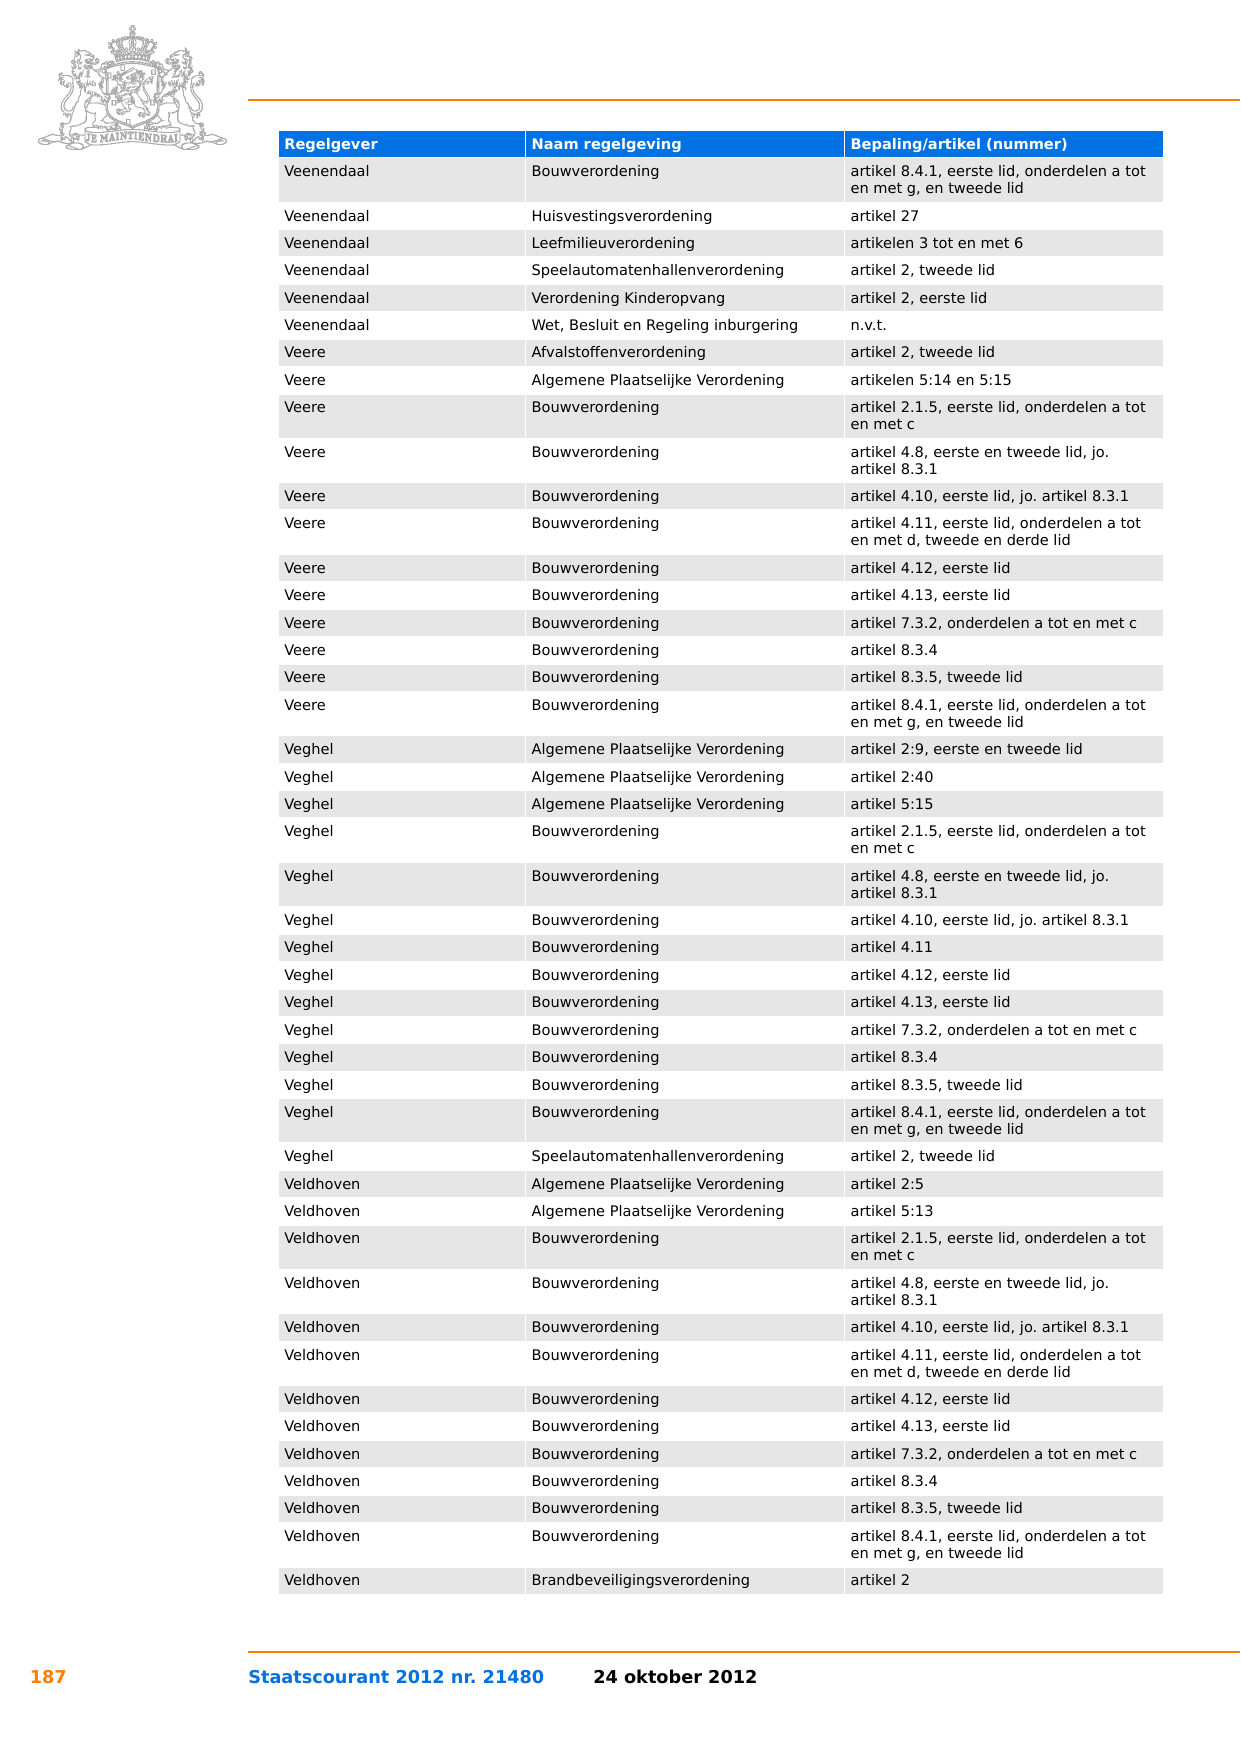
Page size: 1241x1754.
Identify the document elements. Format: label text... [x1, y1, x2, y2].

table_cell Veghel [279, 990, 525, 1016]
table_header Bepaling/artikel (nummer) [845, 131, 1163, 157]
table_cell Brandbeveiligingsverordening [526, 1568, 844, 1594]
table_header Naam regelgeving [526, 131, 844, 157]
table_cell Veere [279, 395, 525, 438]
table_cell Veldhoven [279, 1441, 525, 1467]
table_cell Afvalstoffenverordening [526, 340, 844, 366]
table_cell Veghel [279, 863, 525, 906]
table_cell Veldhoven [279, 1314, 525, 1341]
table_cell Veere [279, 340, 525, 366]
table_cell artikel 27 [845, 203, 1163, 229]
table_cell artikel 2:9, eerste en tweede lid [845, 736, 1163, 763]
table_cell Veere [279, 583, 525, 609]
table_cell artikel 7.3.2, onderdelen a tot en met c [845, 1441, 1163, 1467]
table_cell Veenendaal [279, 285, 525, 311]
table_cell Huisvestingsverordening [526, 203, 844, 229]
table_cell Bouwverordening [526, 1017, 844, 1043]
table_cell artikel 4.12, eerste lid [845, 1386, 1163, 1412]
table_cell Veenendaal [279, 258, 525, 284]
table_cell Bouwverordening [526, 583, 844, 609]
table_cell Leefmilieuverordening [526, 230, 844, 256]
table_cell artikel 2.1.5, eerste lid, onderdelen a tot en met c [845, 819, 1163, 862]
table_cell Bouwverordening [526, 511, 844, 554]
table_cell Veghel [279, 935, 525, 961]
table_cell Speelautomatenhallenverordening [526, 258, 844, 284]
table_cell Bouwverordening [526, 395, 844, 438]
table_cell artikel 8.3.4 [845, 1468, 1163, 1495]
table_cell Bouwverordening [526, 907, 844, 934]
table_cell Veenendaal [279, 158, 525, 202]
table_cell Veere [279, 692, 525, 735]
table_cell Bouwverordening [526, 692, 844, 735]
table_cell Bouwverordening [526, 1270, 844, 1313]
table_cell Veldhoven [279, 1171, 525, 1197]
table_cell artikel 2 [845, 1568, 1163, 1594]
table_cell artikel 4.12, eerste lid [845, 962, 1163, 988]
table_cell artikel 4.12, eerste lid [845, 555, 1163, 581]
table_cell Veere [279, 637, 525, 663]
table_cell Veenendaal [279, 312, 525, 339]
table_cell Algemene Plaatselijke Verordening [526, 1171, 844, 1197]
table_cell artikelen 3 tot en met 6 [845, 230, 1163, 256]
table_cell Speelautomatenhallenverordening [526, 1144, 844, 1170]
table_cell Veghel [279, 819, 525, 862]
table_cell Bouwverordening [526, 1044, 844, 1071]
table_cell artikel 4.10, eerste lid, jo. artikel 8.3.1 [845, 483, 1163, 509]
table_cell Bouwverordening [526, 1523, 844, 1566]
table_cell Bouwverordening [526, 1314, 844, 1341]
table_cell Verordening Kinderopvang [526, 285, 844, 311]
table_cell artikel 7.3.2, onderdelen a tot en met c [845, 610, 1163, 636]
table_cell artikel 4.11 [845, 935, 1163, 961]
table_cell artikel 4.11, eerste lid, onderdelen a tot en met d, tweede en derde lid [845, 511, 1163, 554]
table_cell Bouwverordening [526, 1386, 844, 1412]
table_cell artikel 8.4.1, eerste lid, onderdelen a tot en met g, en tweede lid [845, 1099, 1163, 1142]
table_cell Veldhoven [279, 1496, 525, 1522]
table_cell Algemene Plaatselijke Verordening [526, 764, 844, 790]
table_cell Veldhoven [279, 1468, 525, 1495]
table_cell Veere [279, 610, 525, 636]
table_cell artikel 4.10, eerste lid, jo. artikel 8.3.1 [845, 907, 1163, 934]
table_cell artikel 2:40 [845, 764, 1163, 790]
table_cell Bouwverordening [526, 637, 844, 663]
table_cell artikel 8.4.1, eerste lid, onderdelen a tot en met g, en tweede lid [845, 158, 1163, 202]
table_cell Bouwverordening [526, 555, 844, 581]
table_cell Bouwverordening [526, 990, 844, 1016]
table_cell Bouwverordening [526, 1226, 844, 1269]
table_cell artikel 2, eerste lid [845, 285, 1163, 311]
table_cell artikel 8.3.4 [845, 1044, 1163, 1071]
table_cell Algemene Plaatselijke Verordening [526, 736, 844, 763]
table_cell artikel 2, tweede lid [845, 340, 1163, 366]
table_cell Veldhoven [279, 1386, 525, 1412]
table_cell Veghel [279, 1072, 525, 1098]
table_cell Bouwverordening [526, 1072, 844, 1098]
table_cell Veere [279, 665, 525, 691]
table_cell Veldhoven [279, 1414, 525, 1440]
table_cell Bouwverordening [526, 962, 844, 988]
table_cell Veere [279, 483, 525, 509]
table_cell Veghel [279, 962, 525, 988]
table_cell Bouwverordening [526, 158, 844, 202]
table_cell artikel 2, tweede lid [845, 1144, 1163, 1170]
table_cell artikel 2:5 [845, 1171, 1163, 1197]
table_cell Algemene Plaatselijke Verordening [526, 1198, 844, 1224]
table_cell Bouwverordening [526, 819, 844, 862]
table_cell Veghel [279, 1099, 525, 1142]
table_cell artikel 8.3.5, tweede lid [845, 665, 1163, 691]
table_cell Veldhoven [279, 1270, 525, 1313]
table_cell Bouwverordening [526, 1468, 844, 1495]
table_cell Veghel [279, 791, 525, 817]
table_cell artikel 4.8, eerste en tweede lid, jo. artikel 8.3.1 [845, 1270, 1163, 1313]
table_cell Veenendaal [279, 203, 525, 229]
table_cell Veldhoven [279, 1568, 525, 1594]
table_cell artikel 4.13, eerste lid [845, 583, 1163, 609]
picture [38, 25, 227, 150]
table_cell Veghel [279, 1044, 525, 1071]
table_cell Bouwverordening [526, 1099, 844, 1142]
table_cell artikel 4.8, eerste en tweede lid, jo. artikel 8.3.1 [845, 439, 1163, 482]
table_cell Veere [279, 555, 525, 581]
table_cell Algemene Plaatselijke Verordening [526, 791, 844, 817]
table_cell Veghel [279, 764, 525, 790]
table_cell Bouwverordening [526, 1414, 844, 1440]
table_cell Wet, Besluit en Regeling inburgering [526, 312, 844, 339]
table_cell Bouwverordening [526, 610, 844, 636]
table_cell Veere [279, 511, 525, 554]
table_cell Veldhoven [279, 1198, 525, 1224]
table_cell Veghel [279, 1144, 525, 1170]
table_cell Veere [279, 439, 525, 482]
table_header Regelgever [279, 131, 525, 157]
table_cell Bouwverordening [526, 1496, 844, 1522]
table_cell Veghel [279, 1017, 525, 1043]
table_cell artikel 8.3.5, tweede lid [845, 1496, 1163, 1522]
table_cell artikel 4.11, eerste lid, onderdelen a tot en met d, tweede en derde lid [845, 1342, 1163, 1385]
table_cell Bouwverordening [526, 483, 844, 509]
table_cell Bouwverordening [526, 665, 844, 691]
table_cell artikel 7.3.2, onderdelen a tot en met c [845, 1017, 1163, 1043]
table_cell Veldhoven [279, 1523, 525, 1566]
table_cell artikel 8.3.5, tweede lid [845, 1072, 1163, 1098]
table_cell artikel 8.4.1, eerste lid, onderdelen a tot en met g, en tweede lid [845, 692, 1163, 735]
table_cell Veenendaal [279, 230, 525, 256]
table_cell artikelen 5:14 en 5:15 [845, 367, 1163, 393]
table_cell Bouwverordening [526, 935, 844, 961]
table_cell artikel 4.13, eerste lid [845, 1414, 1163, 1440]
table_cell artikel 2.1.5, eerste lid, onderdelen a tot en met c [845, 395, 1163, 438]
table_cell Veghel [279, 736, 525, 763]
table_cell Bouwverordening [526, 439, 844, 482]
table_cell artikel 8.4.1, eerste lid, onderdelen a tot en met g, en tweede lid [845, 1523, 1163, 1566]
table_cell artikel 4.8, eerste en tweede lid, jo. artikel 8.3.1 [845, 863, 1163, 906]
table_cell Veldhoven [279, 1342, 525, 1385]
table_cell n.v.t. [845, 312, 1163, 339]
table_cell artikel 2.1.5, eerste lid, onderdelen a tot en met c [845, 1226, 1163, 1269]
table_cell Veghel [279, 907, 525, 934]
table_cell Algemene Plaatselijke Verordening [526, 367, 844, 393]
table_cell artikel 4.10, eerste lid, jo. artikel 8.3.1 [845, 1314, 1163, 1341]
table_cell Veldhoven [279, 1226, 525, 1269]
table_cell artikel 5:13 [845, 1198, 1163, 1224]
table_cell Bouwverordening [526, 863, 844, 906]
table_cell Veere [279, 367, 525, 393]
table_cell artikel 4.13, eerste lid [845, 990, 1163, 1016]
table_cell artikel 5:15 [845, 791, 1163, 817]
table_cell artikel 2, tweede lid [845, 258, 1163, 284]
table_cell Bouwverordening [526, 1342, 844, 1385]
table_cell Bouwverordening [526, 1441, 844, 1467]
table_cell artikel 8.3.4 [845, 637, 1163, 663]
